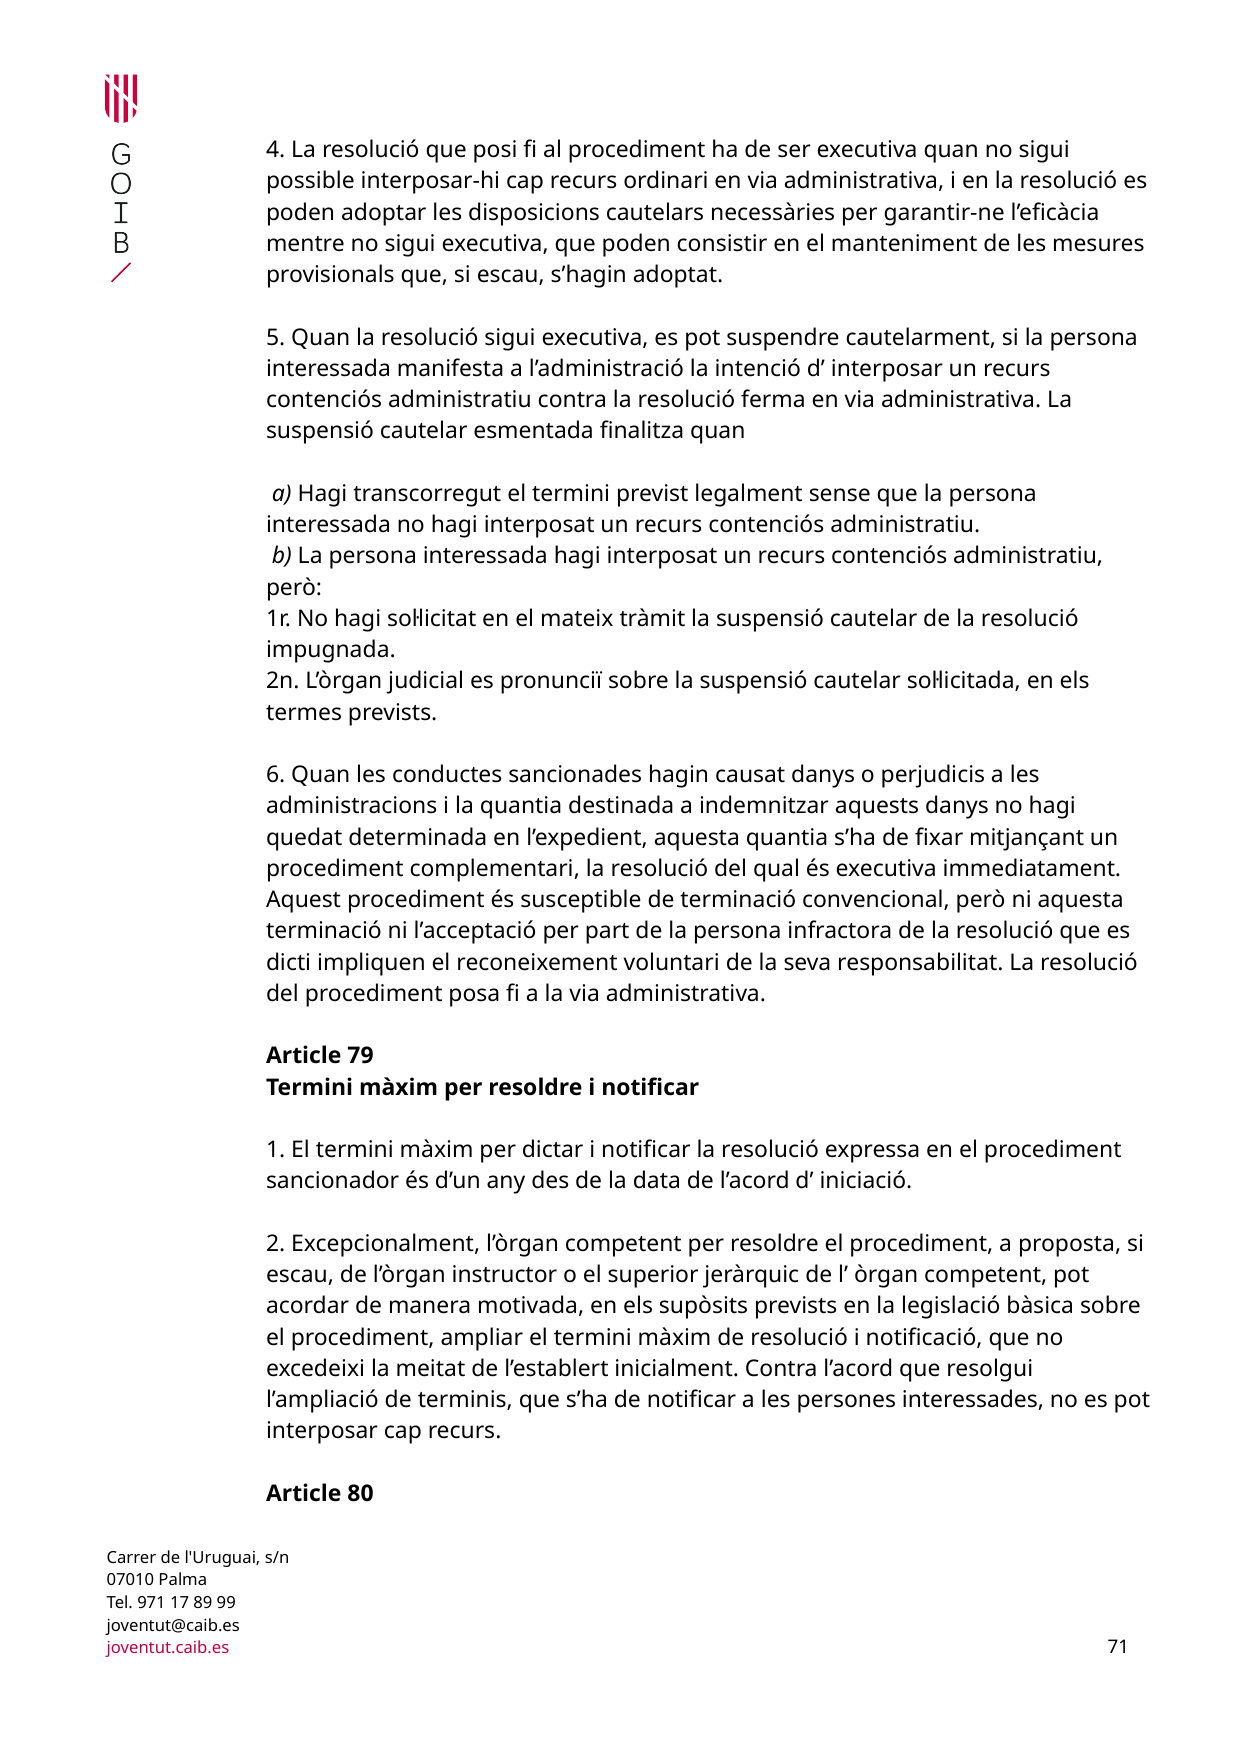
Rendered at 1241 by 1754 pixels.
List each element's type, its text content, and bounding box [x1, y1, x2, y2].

text Article 79 [266, 1039, 1152, 1070]
text 1. El termini màxim per dictar i notificar la resolució expressa en el procediment sancionador és d’un any des de la data de l’acord d’ iniciació. [266, 1133, 1152, 1195]
text 4. La resolució que posi fi al procediment ha de ser executiva quan no sigui possible interposar-hi cap recurs ordinari en via administrativa, i en la resolució es poden adoptar les disposicions cautelars necessàries per garantir-ne l’eficàcia mentre no sigui executiva, que poden consistir en el manteniment de les mesures provisionals que, si escau, s’hagin adoptat. [266, 133, 1152, 289]
text 1r. No hagi sol·licitat en el mateix tràmit la suspensió cautelar de la resolució impugnada. [266, 602, 1152, 664]
text Article 80 [266, 1477, 1152, 1508]
text Termini màxim per resoldre i notificar [266, 1070, 1152, 1102]
text a) Hagi transcorregut el termini previst legalment sense que la persona interessada no hagi interposat un recurs contenciós administratiu. [266, 477, 1152, 539]
picture [76, 51, 166, 313]
text 2n. L’òrgan judicial es pronunciï sobre la suspensió cautelar sol·licitada, en els termes prevists. [266, 664, 1152, 727]
text 2. Excepcionalment, l’òrgan competent per resoldre el procediment, a proposta, si escau, de l’òrgan instructor o el superior jeràrquic de l’ òrgan competent, pot acordar de manera motivada, en els supòsits prevists en la legislació bàsica sobre el procediment, ampliar el termini màxim de resolució i notificació, que no excedeixi la meitat de l’establert inicialment. Contra l’acord que resolgui l’ampliació de terminis, que s’ha de notificar a les persones interessades, no es pot interposar cap recurs. [266, 1227, 1152, 1445]
text 5. Quan la resolució sigui executiva, es pot suspendre cautelarment, si la persona interessada manifesta a l’administració la intenció d’ interposar un recurs contenciós administratiu contra la resolució ferma en via administrativa. La suspensió cautelar esmentada finalitza quan [266, 320, 1152, 445]
text b) La persona interessada hagi interposat un recurs contenciós administratiu, però: [266, 539, 1152, 602]
text 6. Quan les conductes sancionades hagin causat danys o perjudicis a les administracions i la quantia destinada a indemnitzar aquests danys no hagi quedat determinada en l’expedient, aquesta quantia s’ha de fixar mitjançant un procediment complementari, la resolució del qual és executiva immediatament. Aquest procediment és susceptible de terminació convencional, però ni aquesta terminació ni l’acceptació per part de la persona infractora de la resolució que es dicti impliquen el reconeixement voluntari de la seva responsabilitat. La resolució del procediment posa fi a la via administrativa. [266, 758, 1152, 1008]
